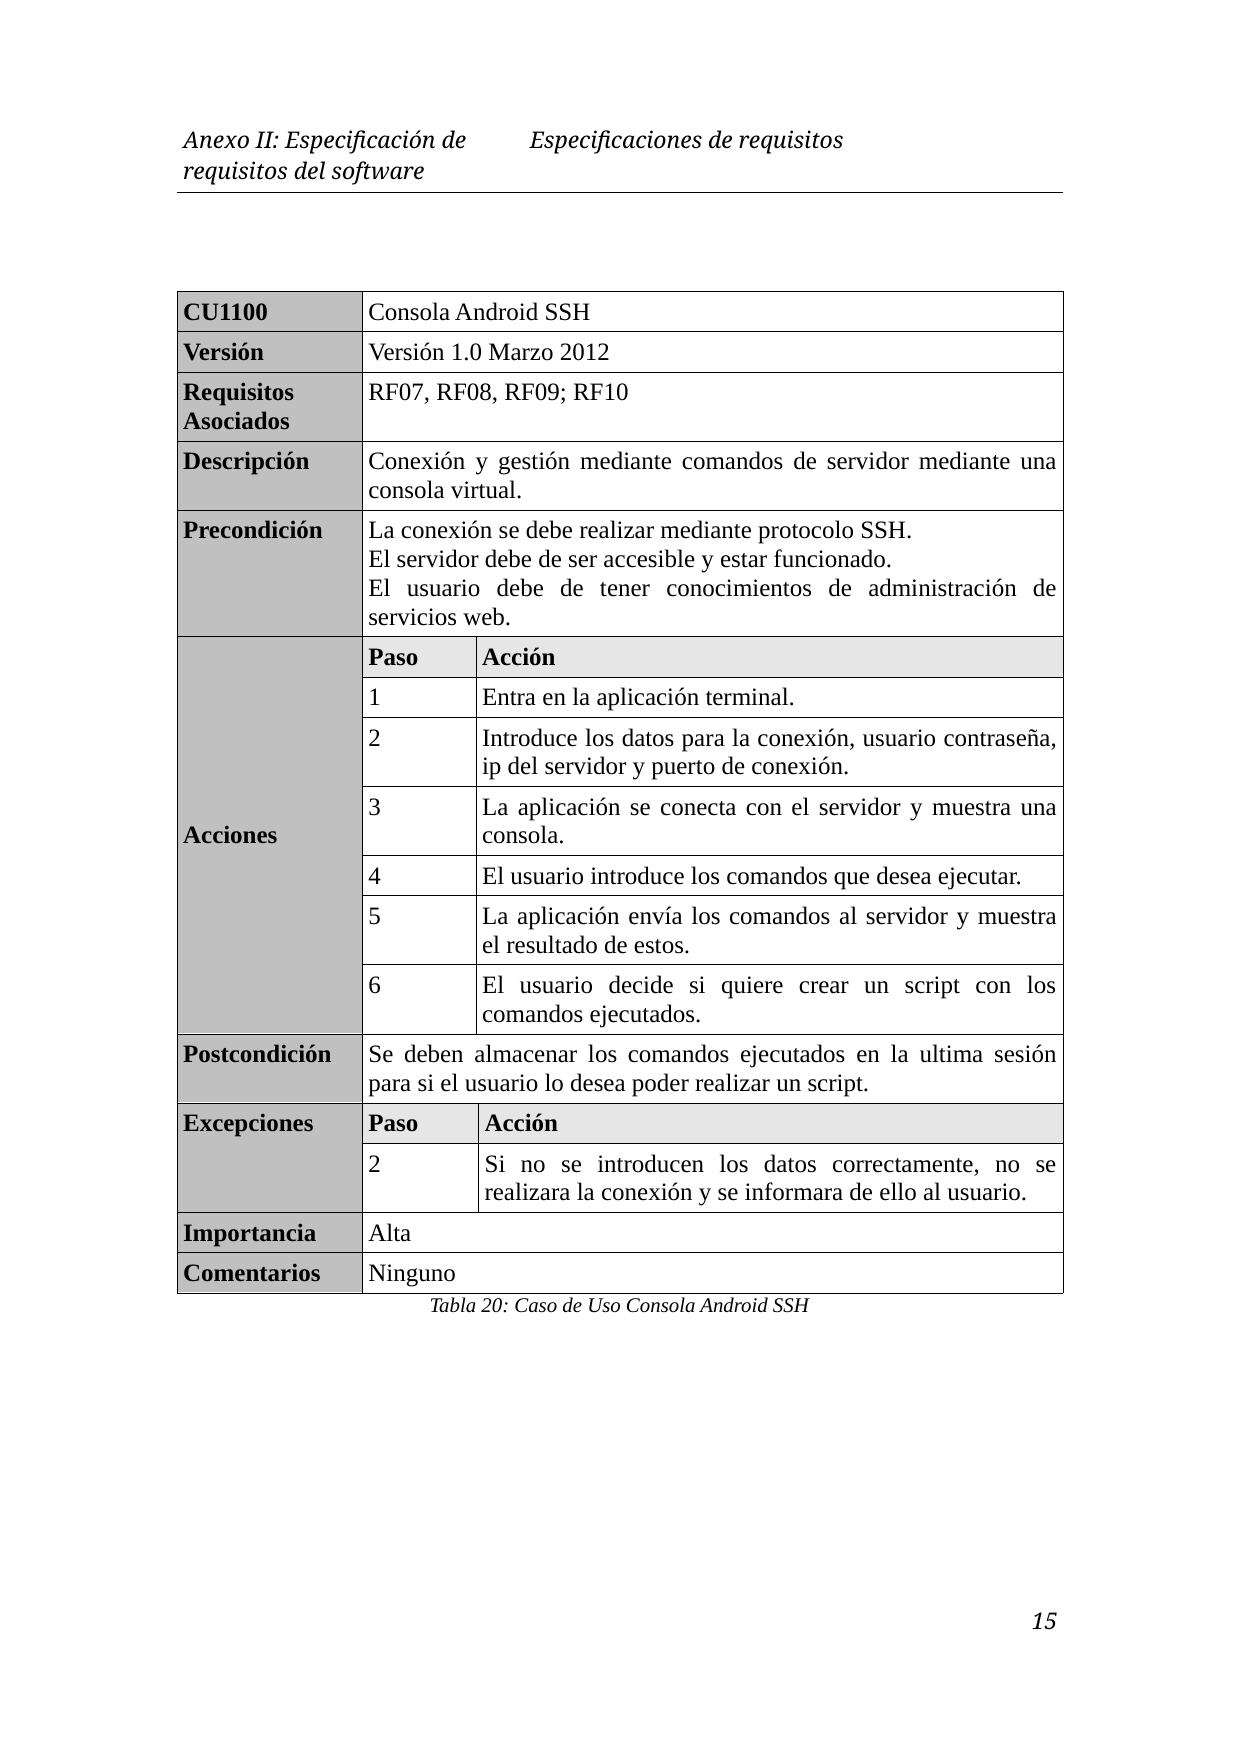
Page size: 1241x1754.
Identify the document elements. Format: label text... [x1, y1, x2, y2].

table_cell Acción [479, 1104, 1063, 1143]
table_cell 1 [363, 678, 476, 717]
table_cell Comentarios [178, 1253, 362, 1292]
table_header CU1100 [178, 292, 362, 331]
table_cell Conexión y gestión mediante comandos de servidor mediante una consola virtual. [363, 442, 1063, 510]
text Tabla 20: Caso de Uso Consola Android SSH [177, 1294, 1063, 1317]
table_cell Descripción [178, 442, 362, 510]
table_cell Acción [477, 637, 1063, 677]
table_header Consola Android SSH [363, 292, 1063, 331]
table_cell RF07, RF08, RF09; RF10 [363, 373, 1063, 441]
table_cell Importancia [178, 1213, 362, 1252]
table_cell Si no se introducen los datos correctamente, no se realizara la conexión y se informara de ello al usuario. [479, 1144, 1063, 1212]
table_cell Alta [363, 1213, 1063, 1252]
table_cell 6 [363, 965, 476, 1033]
table_cell Paso [363, 1104, 478, 1143]
table_cell La aplicación se conecta con el servidor y muestra una consola. [477, 787, 1063, 855]
table_cell 2 [363, 1144, 478, 1212]
table_cell El usuario decide si quiere crear un script con los comandos ejecutados. [477, 965, 1063, 1033]
table_cell Excepciones [178, 1104, 362, 1212]
table_cell Postcondición [178, 1035, 362, 1102]
table_cell Versión [178, 332, 362, 372]
table_cell Acciones [178, 637, 362, 1033]
table_cell Se deben almacenar los comandos ejecutados en la ultima sesión para si el usuario lo desea poder realizar un script. [363, 1035, 1063, 1102]
table_cell 4 [363, 856, 476, 895]
table_cell 2 [363, 718, 476, 786]
table_cell La aplicación envía los comandos al servidor y muestra el resultado de estos. [477, 896, 1063, 964]
table_cell 5 [363, 896, 476, 964]
table_cell Introduce los datos para la conexión, usuario contraseña, ip del servidor y puerto de conexión. [477, 718, 1063, 786]
table_cell Paso [363, 637, 476, 677]
table_cell Requisitos Asociados [178, 373, 362, 441]
table_cell Precondición [178, 511, 362, 636]
table_cell Ninguno [363, 1253, 1063, 1292]
table_cell Versión 1.0 Marzo 2012 [363, 332, 1063, 372]
table_cell La conexión se debe realizar mediante protocolo SSH. El servidor debe de ser accesible y estar funcionado. El usuario debe de tener conocimientos de administración de servicios web. [363, 511, 1063, 636]
table_cell Entra en la aplicación terminal. [477, 678, 1063, 717]
table_cell 3 [363, 787, 476, 855]
table_cell El usuario introduce los comandos que desea ejecutar. [477, 856, 1063, 895]
